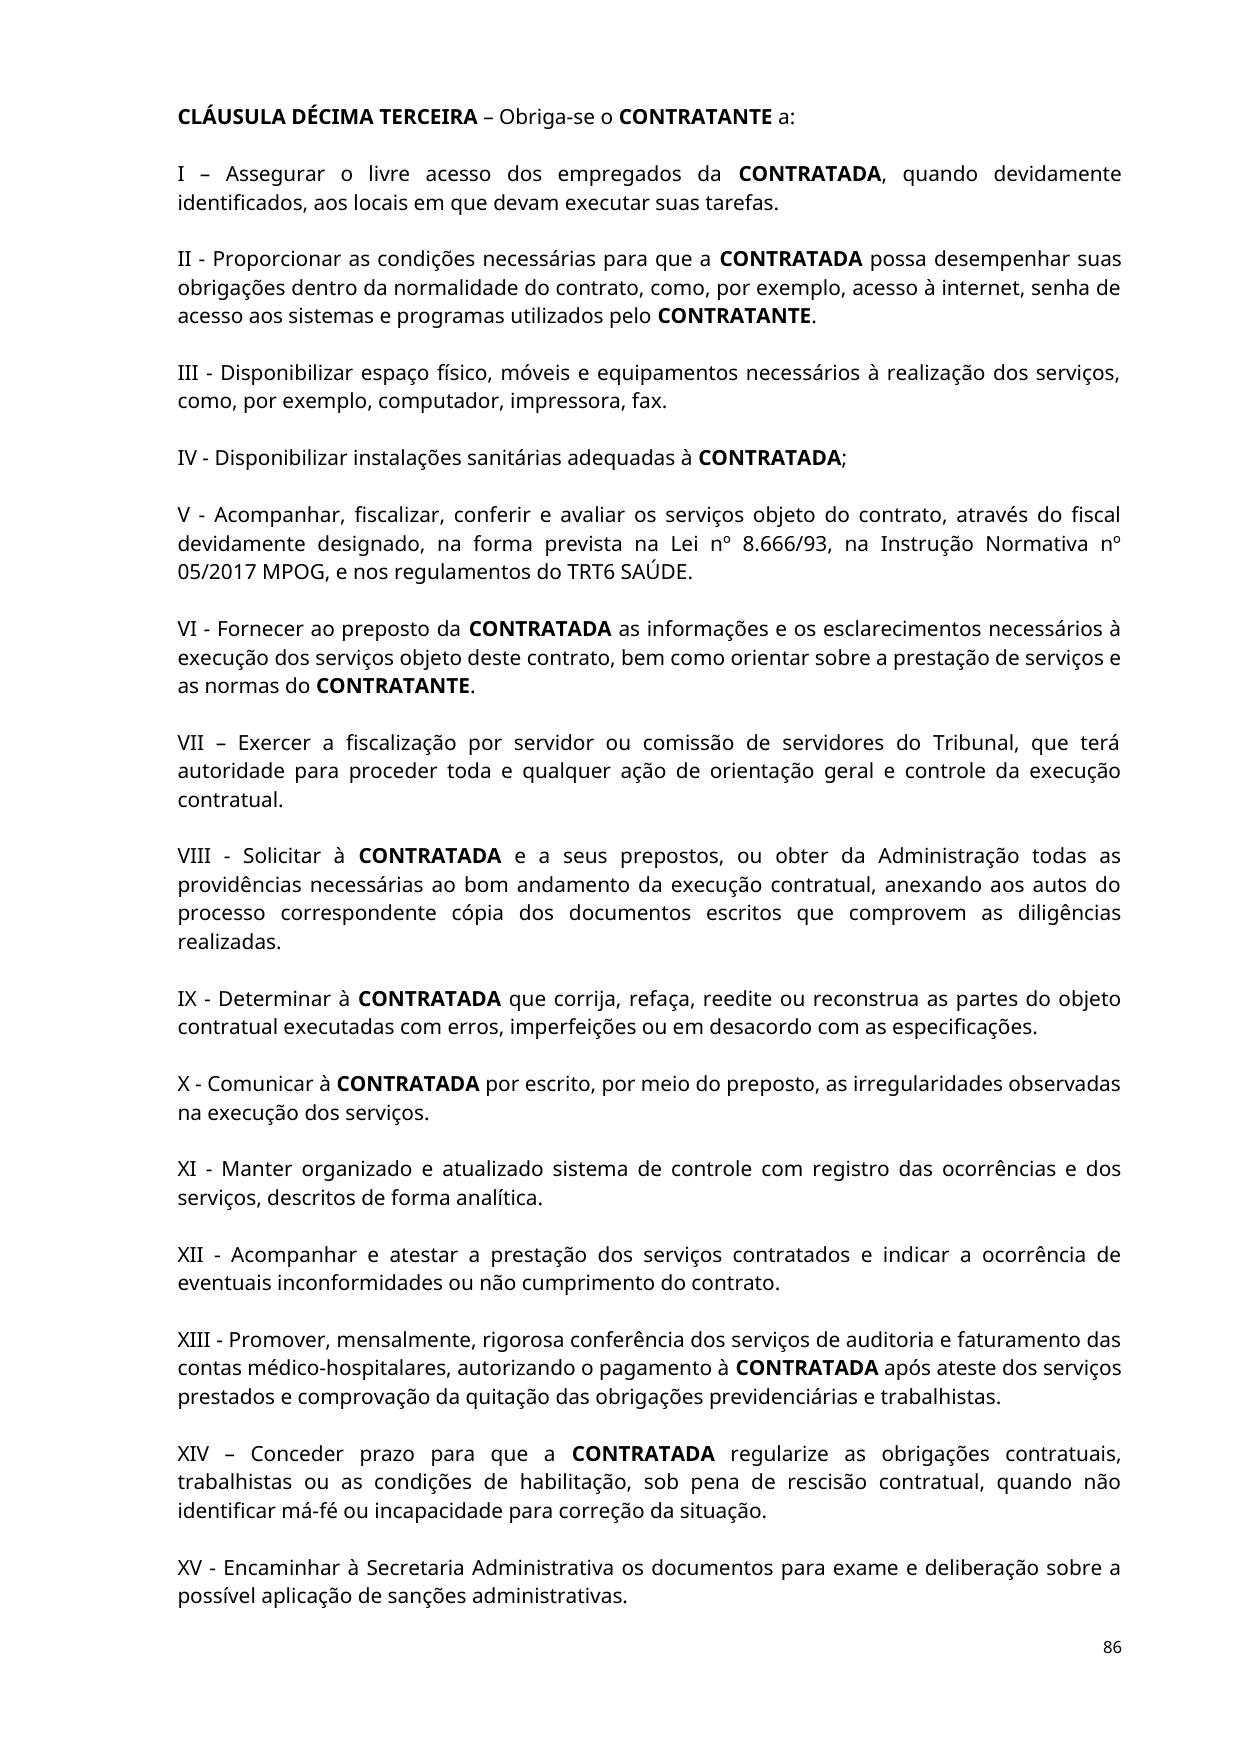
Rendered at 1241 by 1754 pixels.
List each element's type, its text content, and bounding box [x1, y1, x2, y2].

text CLÁUSULA DÉCIMA TERCEIRA – Obriga-se o CONTRATANTE a: [177, 102, 1122, 131]
text XIII - Promover, mensalmente, rigorosa conferência dos serviços de auditoria e faturamento das contas médico-hospitalares, autorizando o pagamento à CONTRATADA após ateste dos serviços prestados e comprovação da quitação das obrigações previdenciárias e trabalhistas. [177, 1325, 1122, 1410]
text VII – Exercer a fiscalização por servidor ou comissão de servidores do Tribunal, que terá autoridade para proceder toda e qualquer ação de orientação geral e controle da execução contratual. [177, 728, 1122, 813]
text IV - Disponibilizar instalações sanitárias adequadas à CONTRATADA; [177, 443, 1122, 472]
text XI - Manter organizado e atualizado sistema de controle com registro das ocorrências e dos serviços, descritos de forma analítica. [177, 1154, 1122, 1211]
text V - Acompanhar, fiscalizar, conferir e avaliar os serviços objeto do contrato, através do fiscal devidamente designado, na forma prevista na Lei nº 8.666/93, na Instrução Normativa nº 05/2017 MPOG, e nos regulamentos do TRT6 SAÚDE. [177, 500, 1122, 586]
text VI - Fornecer ao preposto da CONTRATADA as informações e os esclarecimentos necessários à execução dos serviços objeto deste contrato, bem como orientar sobre a prestação de serviços e as normas do CONTRATANTE. [177, 614, 1122, 699]
text XV - Encaminhar à Secretaria Administrativa os documentos para exame e deliberação sobre a possível aplicação de sanções administrativas. [177, 1553, 1122, 1609]
text I – Assegurar o livre acesso dos empregados da CONTRATADA, quando devidamente identificados, aos locais em que devam executar suas tarefas. [177, 159, 1122, 216]
text VIII - Solicitar à CONTRATADA e a seus prepostos, ou obter da Administração todas as providências necessárias ao bom andamento da execução contratual, anexando aos autos do processo correspondente cópia dos documentos escritos que comprovem as diligências realizadas. [177, 842, 1122, 955]
text IX - Determinar à CONTRATADA que corrija, refaça, reedite ou reconstrua as partes do objeto contratual executadas com erros, imperfeições ou em desacordo com as especificações. [177, 984, 1122, 1041]
text X - Comunicar à CONTRATADA por escrito, por meio do preposto, as irregularidades observadas na execução dos serviços. [177, 1069, 1122, 1126]
text XIV – Conceder prazo para que a CONTRATADA regularize as obrigações contratuais, trabalhistas ou as condições de habilitação, sob pena de rescisão contratual, quando não identificar má-fé ou incapacidade para correção da situação. [177, 1439, 1122, 1524]
text XII - Acompanhar e atestar a prestação dos serviços contratados e indicar a ocorrência de eventuais inconformidades ou não cumprimento do contrato. [177, 1240, 1122, 1297]
text III - Disponibilizar espaço físico, móveis e equipamentos necessários à realização dos serviços, como, por exemplo, computador, impressora, fax. [177, 358, 1122, 415]
text II - Proporcionar as condições necessárias para que a CONTRATADA possa desempenhar suas obrigações dentro da normalidade do contrato, como, por exemplo, acesso à internet, senha de acesso aos sistemas e programas utilizados pelo CONTRATANTE. [177, 244, 1122, 330]
